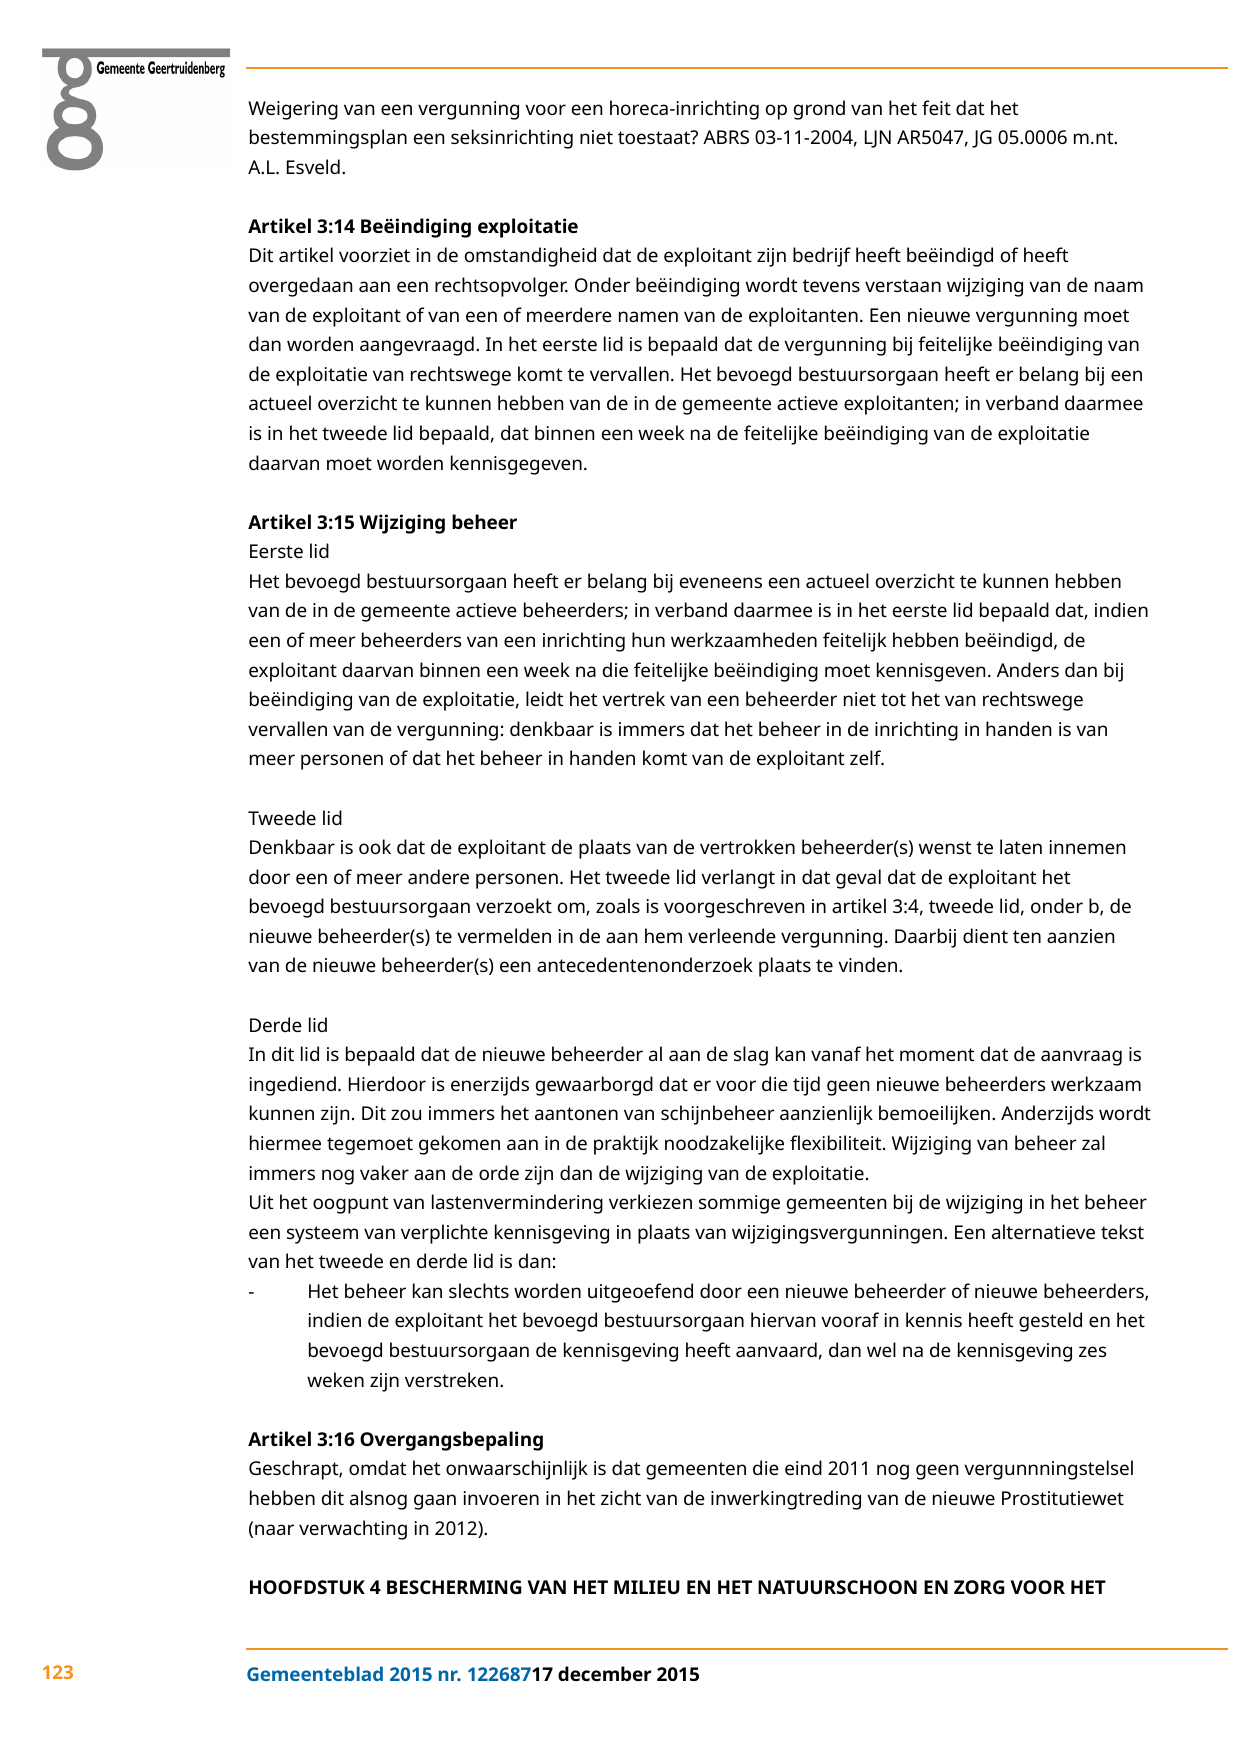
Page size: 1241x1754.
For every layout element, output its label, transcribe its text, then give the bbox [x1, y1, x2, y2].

text Weigering van een vergunning voor een horeca-inrichting op grond van het feit dat het bestemmingsplan een seksinrichting niet toestaat? ABRS 03-11-2004, LJN AR5047, JG 05.0006 m.nt. A.L. Esveld. [248, 95, 1152, 180]
text Tweede lid [248, 805, 1152, 831]
text Artikel 3:15 Wijziging beheer [248, 509, 1152, 535]
text HOOFDSTUK 4 BESCHERMING VAN HET MILIEU EN HET NATUURSCHOON EN ZORG VOOR HET [248, 1574, 1152, 1600]
picture [41, 47, 231, 172]
text Artikel 3:14 Beëindiging exploitatie [248, 213, 1152, 239]
text Eerste lid [248, 538, 1152, 564]
text Denkbaar is ook dat de exploitant de plaats van de vertrokken beheerder(s) wenst te laten innemen door een of meer andere personen. Het tweede lid verlangt in dat geval dat de exploitant het bevoegd bestuursorgaan verzoekt om, zoals is voorgeschreven in artikel 3:4, tweede lid, onder b, de nieuwe beheerder(s) te vermelden in de aan hem verleende vergunning. Daarbij dient ten aanzien van de nieuwe beheerder(s) een antecedentenonderzoek plaats te vinden. [248, 834, 1152, 978]
text Geschrapt, omdat het onwaarschijnlijk is dat gemeenten die eind 2011 nog geen vergunnningstelsel hebben dit alsnog gaan invoeren in het zicht van de inwerkingtreding van de nieuwe Prostitutiewet (naar verwachting in 2012). [248, 1456, 1152, 1541]
text Derde lid [248, 1012, 1152, 1038]
text Uit het oogpunt van lastenvermindering verkiezen sommige gemeenten bij de wijziging in het beheer een systeem van verplichte kennisgeving in plaats van wijzigingsvergunningen. Een alternatieve tekst van het tweede en derde lid is dan: [248, 1189, 1152, 1274]
text Artikel 3:16 Overgangsbepaling [248, 1426, 1152, 1452]
text Dit artikel voorziet in de omstandigheid dat de exploitant zijn bedrijf heeft beëindigd of heeft overgedaan aan een rechtsopvolger. Onder beëindiging wordt tevens verstaan wijziging van de naam van de exploitant of van een of meerdere namen van de exploitanten. Een nieuwe vergunning moet dan worden aangevraagd. In het eerste lid is bepaald dat de vergunning bij feitelijke beëindiging van de exploitatie van rechtswege komt te vervallen. Het bevoegd bestuursorgaan heeft er belang bij een actueel overzicht te kunnen hebben van de in de gemeente actieve exploitanten; in verband daarmee is in het tweede lid bepaald, dat binnen een week na de feitelijke beëindiging van de exploitatie daarvan moet worden kennisgegeven. [248, 243, 1152, 476]
text Het bevoegd bestuursorgaan heeft er belang bij eveneens een actueel overzicht te kunnen hebben van de in de gemeente actieve beheerders; in verband daarmee is in het eerste lid bepaald dat, indien een of meer beheerders van een inrichting hun werkzaamheden feitelijk hebben beëindigd, de exploitant daarvan binnen een week na die feitelijke beëindiging moet kennisgeven. Anders dan bij beëindiging van de exploitatie, leidt het vertrek van een beheerder niet tot het van rechtswege vervallen van de vergunning: denkbaar is immers dat het beheer in de inrichting in handen is van meer personen of dat het beheer in handen komt van de exploitant zelf. [248, 568, 1152, 771]
text In dit lid is bepaald dat de nieuwe beheerder al aan de slag kan vanaf het moment dat de aanvraag is ingediend. Hierdoor is enerzijds gewaarborgd dat er voor die tijd geen nieuwe beheerders werkzaam kunnen zijn. Dit zou immers het aantonen van schijnbeheer aanzienlijk bemoeilijken. Anderzijds wordt hiermee tegemoet gekomen aan in de praktijk noodzakelijke flexibiliteit. Wijziging van beheer zal immers nog vaker aan de orde zijn dan de wijziging van de exploitatie. [248, 1041, 1152, 1186]
list Het beheer kan slechts worden uitgeoefend door een nieuwe beheerder of nieuwe beheerders, indien de exploitant het bevoegd bestuursorgaan hiervan vooraf in kennis heeft gesteld en het bevoegd bestuursorgaan de kennisgeving heeft aanvaard, dan wel na de kennisgeving zes weken zijn verstreken. [248, 1278, 1152, 1393]
